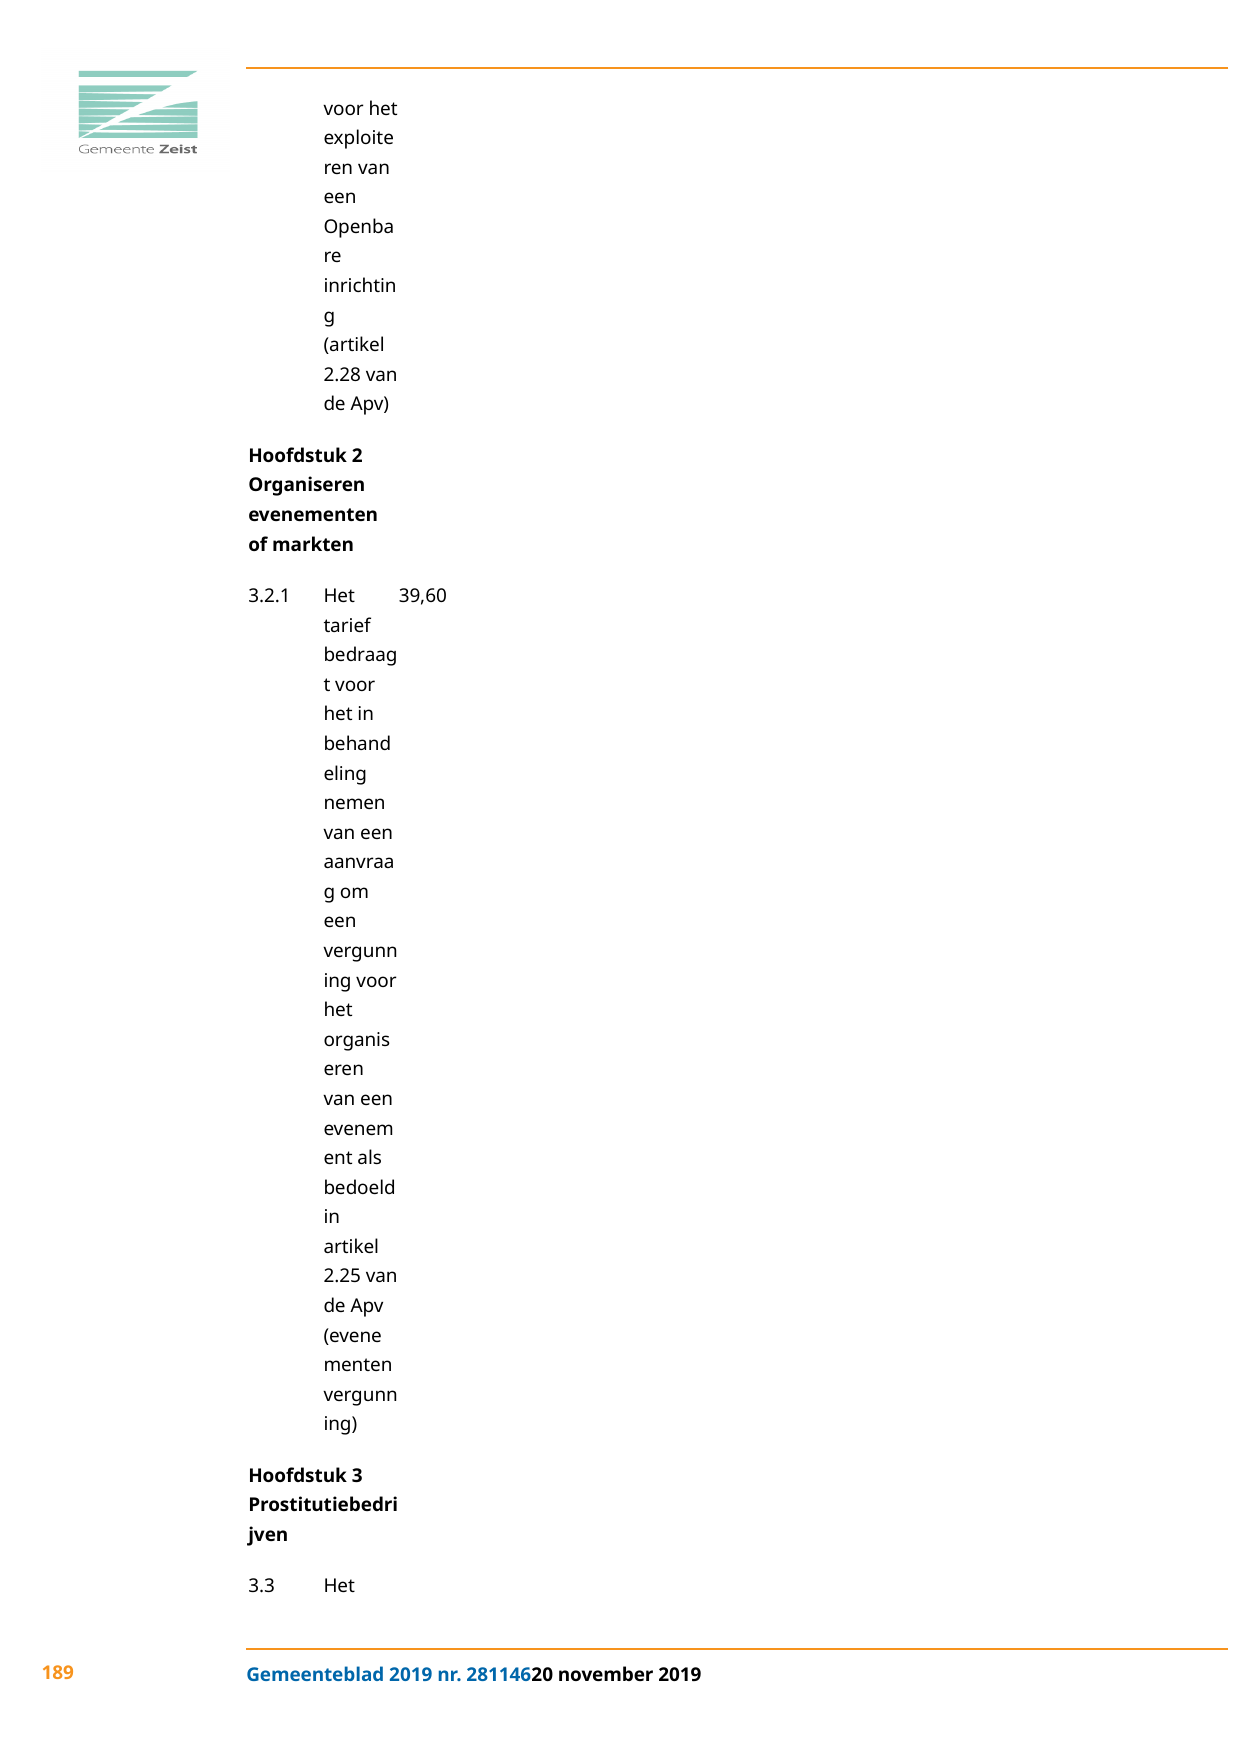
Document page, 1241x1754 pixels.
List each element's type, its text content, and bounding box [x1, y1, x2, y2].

table_cell [323, 1547, 398, 1573]
table_cell Het [323, 1573, 398, 1598]
table_cell Hoofdstuk 2 Organiseren evenementen of markten [248, 442, 398, 557]
table_cell [248, 95, 323, 416]
table_cell 39,60 [399, 582, 474, 1436]
picture [41, 47, 231, 172]
table_cell [399, 1547, 474, 1573]
table_cell Het tarief bedraagt voor het in behandeling nemen van een aanvraag om een vergunning voor het organiseren van een evenement als bedoeld in artikel 2.25 van de Apv (evenementenvergunning) [323, 582, 398, 1436]
table_cell [248, 1436, 323, 1462]
table_cell [323, 416, 398, 442]
table_cell Hoofdstuk 3 Prostitutiebedrijven [248, 1462, 398, 1547]
table_cell [399, 1436, 474, 1462]
table_cell [248, 1547, 323, 1573]
table_cell [323, 1436, 398, 1462]
table_cell 3.2.1 [248, 582, 323, 1436]
table_cell [399, 95, 474, 416]
table_cell [399, 557, 474, 582]
table_cell [399, 1573, 474, 1598]
table_cell [399, 416, 474, 442]
table_cell 3.3 [248, 1573, 323, 1598]
table_cell [248, 557, 323, 582]
table_cell voor het exploiteren van een Openbare inrichting (artikel 2.28 van de Apv) [323, 95, 398, 416]
table_cell [323, 557, 398, 582]
table_cell [248, 416, 323, 442]
